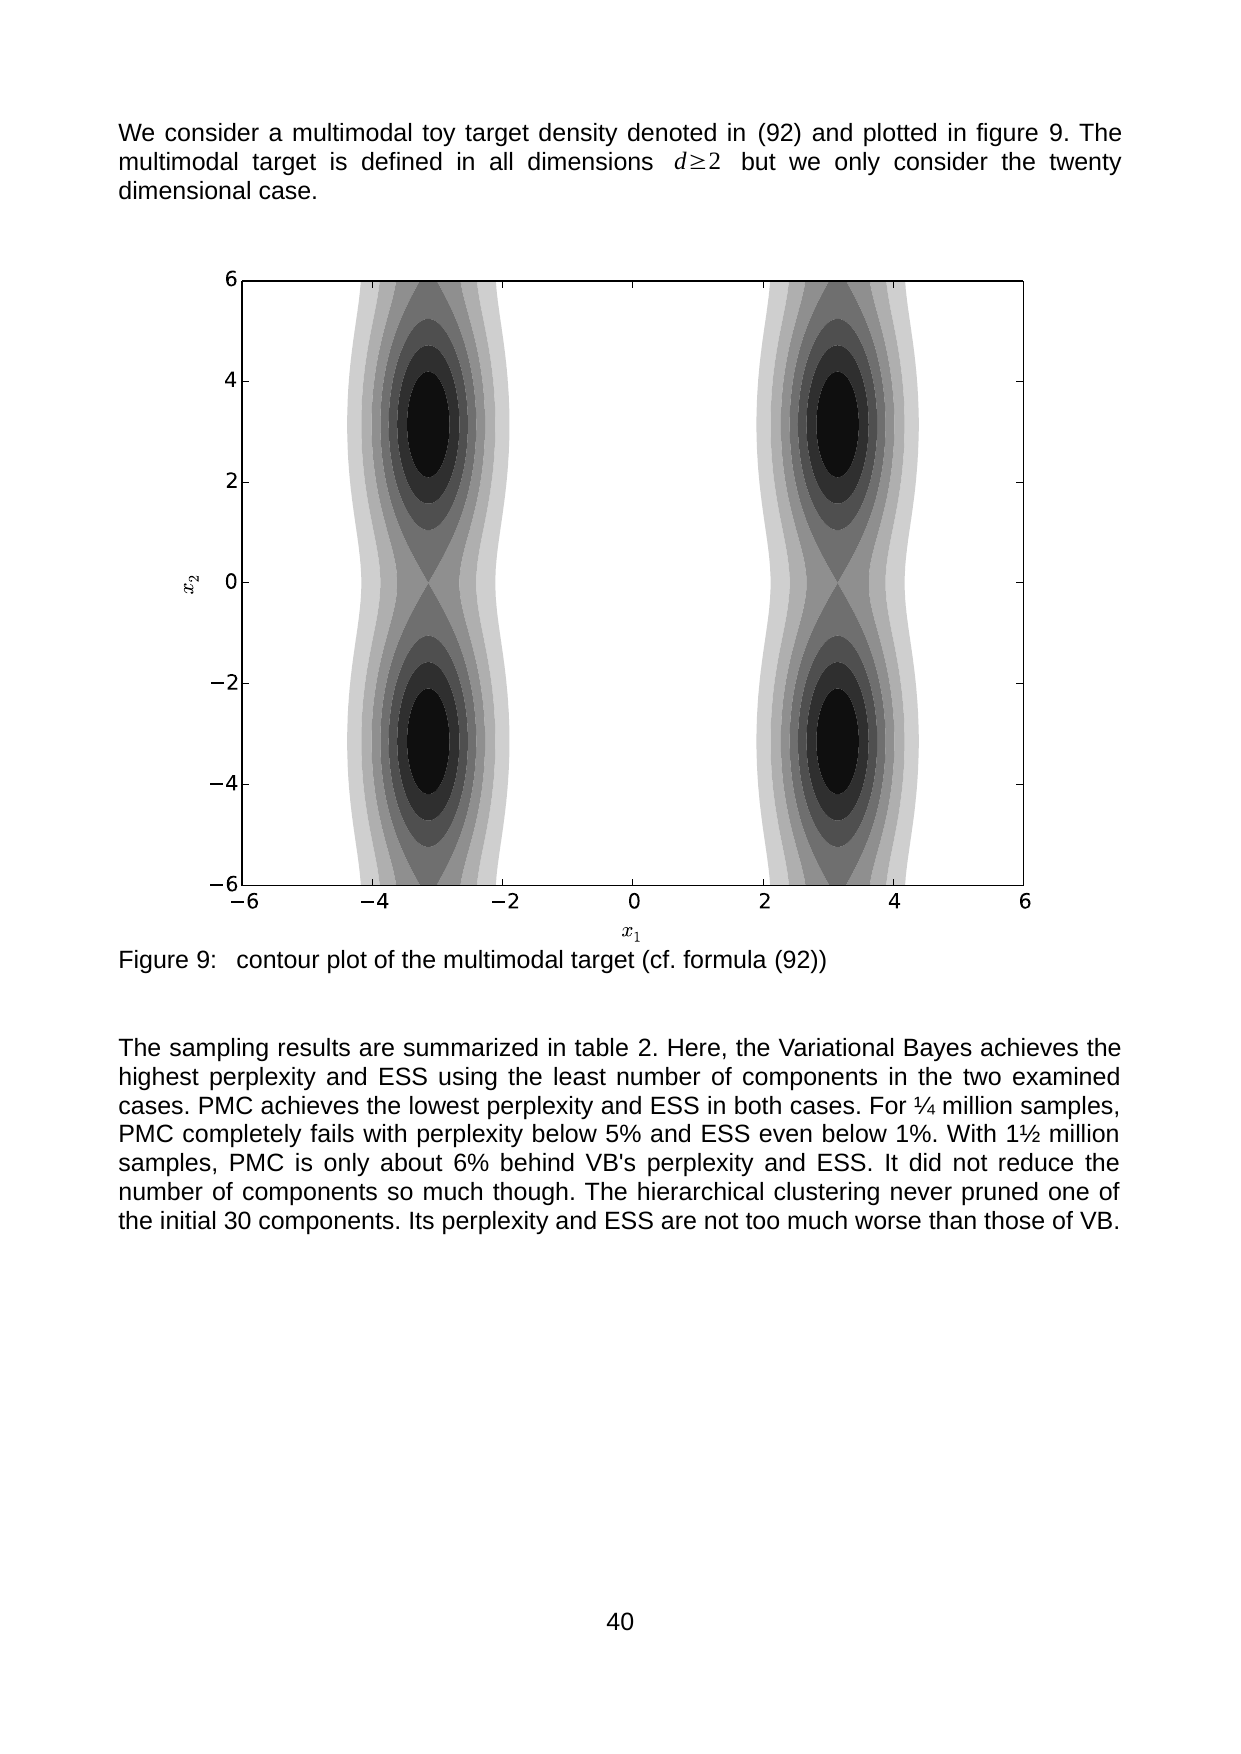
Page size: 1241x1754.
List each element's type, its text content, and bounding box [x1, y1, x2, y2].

text We consider a multimodal toy target density denoted in (92) and plotted in figure 9. The multimodal target is defined in all dimensions but we only consider the twenty dimensional case. [118, 118, 1122, 204]
text Figure 9: contour plot of the multimodal target (cf. formula (92)) [118, 233, 1122, 974]
text The sampling results are summarized in table 2. Here, the Variational Bayes achieves the highest perplexity and ESS using the least number of components in the two examined cases. PMC achieves the lowest perplexity and ESS in both cases. For ¼ million samples, PMC completely fails with perplexity below 5% and ESS even below 1%. With 1½ million samples, PMC is only about 6% behind VB's perplexity and ESS. It did not reduce the number of components so much though. The hierarchical clustering never pruned one of the initial 30 components. Its perplexity and ESS are not too much worse than those of VB. [118, 1033, 1122, 1234]
